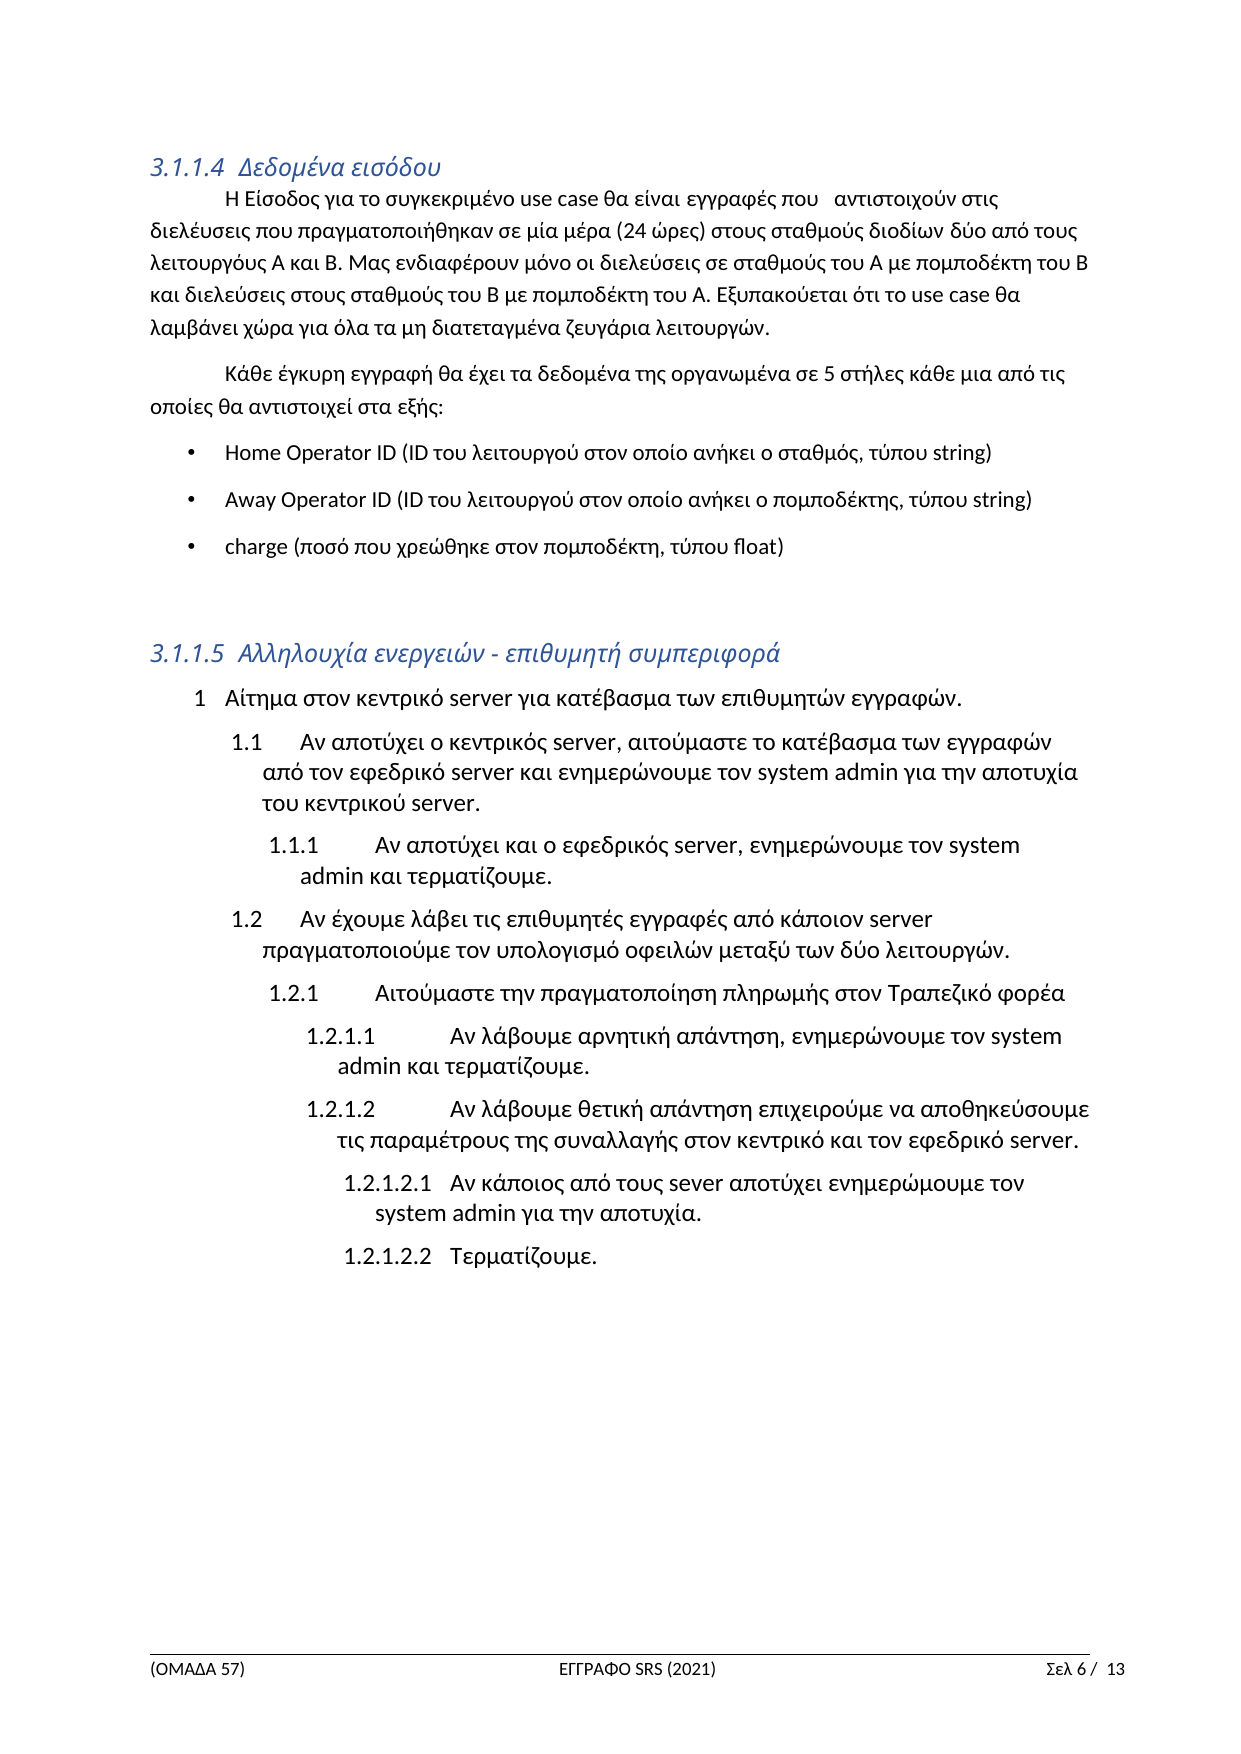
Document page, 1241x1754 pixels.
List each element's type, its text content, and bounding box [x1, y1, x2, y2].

list Αν λάβουμε αρνητική απάντηση, ενημερώνουμε τον system admin και τερματίζουμε. [300, 1020, 1090, 1081]
subtitle 3.1.1.4 Δεδομένα εισόδου [150, 150, 1090, 184]
subtitle 3.1.1.5 Αλληλουχία ενεργειών - επιθυμητή συμπεριφορά [150, 636, 1090, 670]
list Αν έχουμε λάβει τις επιθυμητές εγγραφές από κάποιον server πραγματοποιούμε τον υπολογισμό οφειλών μεταξύ των δύο λειτουργών. [225, 903, 1090, 964]
list Αν λάβουμε θετική απάντηση επιχειρούμε να αποθηκεύσουμε τις παραμέτρους της συναλλαγής στον κεντρικό και τον εφεδρικό server. [300, 1093, 1090, 1154]
list Αν αποτύχει ο κεντρικός server, αιτούμαστε το κατέβασμα των εγγραφών από τον εφεδρικό server και ενημερώνουμε τον system admin για την αποτυχία του κεντρικού server. [225, 726, 1090, 817]
list Αιτούμαστε την πραγματοποίηση πληρωμής στον Τραπεζικό φορέα [262, 977, 1090, 1007]
list Αν αποτύχει και ο εφεδρικός server, ενημερώνουμε τον system admin και τερματίζουμε. [262, 830, 1090, 891]
text Η Είσοδος για το συγκεκριμένο use case θα είναι εγγραφές που αντιστοιχούν στις διελέυσεις που πραγματοποιήθηκαν σε μία μέρα (24 ώρες) στους σταθμούς διοδίων δύο από τους λειτουργόυς Α και Β. Μας ενδιαφέρουν μόνο οι διελεύσεις σε σταθμούς του Α με πομποδέκτη του Β και διελεύσεις στους σταθμούς του Β με πομποδέκτη του Α. Eξυπακούεται ότι το use case θα λαμβάνει χώρα για όλα τα μη διατεταγμένα ζευγάρια λειτουργών. [150, 184, 1090, 341]
list charge (ποσό που χρεώθηκε στον πομποδέκτη, τύπου float) [187, 532, 1090, 560]
list Τερματίζουμε. [337, 1240, 1090, 1271]
list Αίτημα στον κεντρικό server για κατέβασμα των επιθυμητών εγγραφών. [187, 683, 1090, 713]
list Αν κάποιος από τους sever αποτύχει ενημερώμουμε τον system admin για την αποτυχία. [337, 1167, 1090, 1228]
list Away Operator ID (ΙD του λειτουργού στον οποίο ανήκει ο πομποδέκτης, τύπου string) [187, 485, 1090, 513]
list Home Operator ID (ΙD του λειτουργού στον οποίο ανήκει ο σταθμός, τύπου string) [187, 438, 1090, 467]
text Κάθε έγκυρη εγγραφή θα έχει τα δεδομένα της οργανωμένα σε 5 στήλες κάθε μια από τις οποίες θα αντιστοιχεί στα εξής: [150, 359, 1090, 420]
